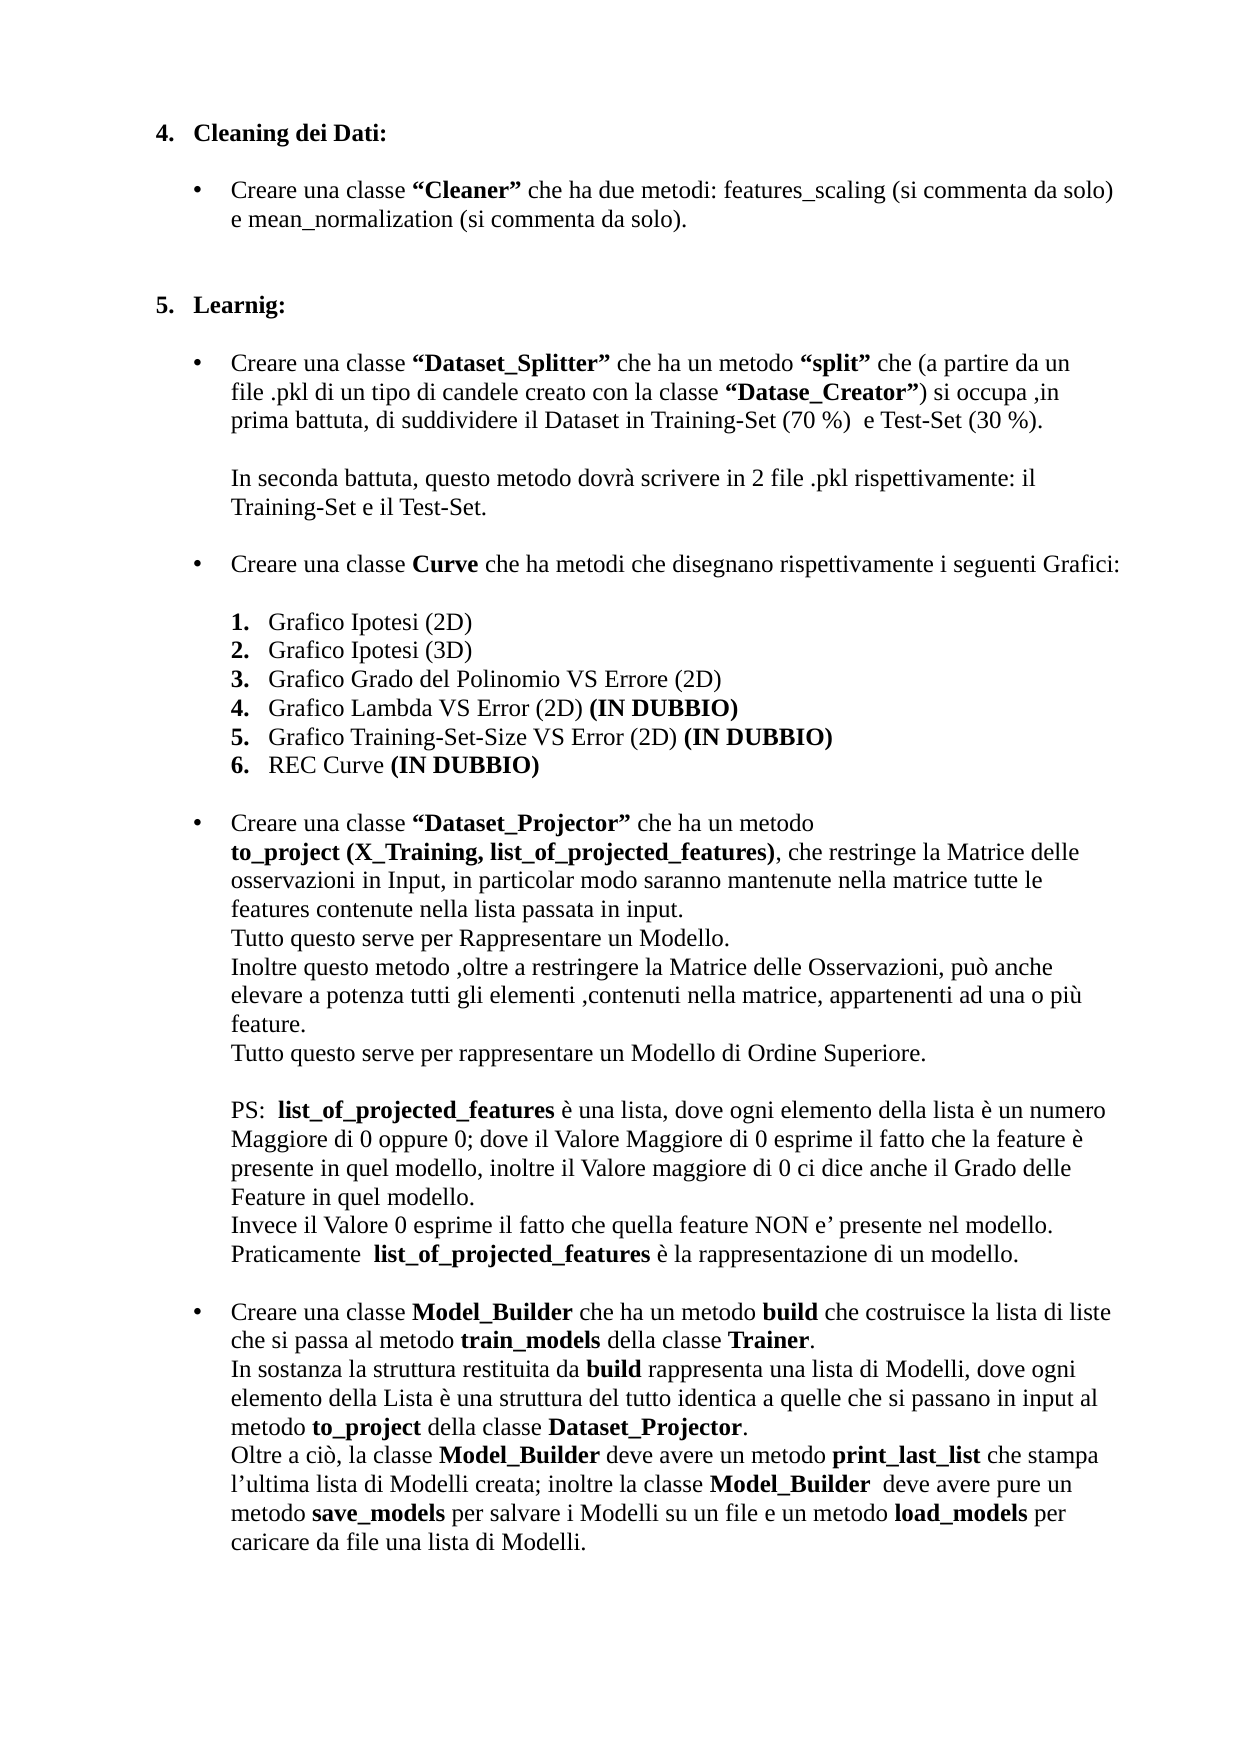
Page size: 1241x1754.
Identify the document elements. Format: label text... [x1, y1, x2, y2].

list Grafico Ipotesi (3D) [231, 636, 1122, 664]
list Cleaning dei Dati: [156, 118, 1122, 147]
list Creare una classe “Dataset_Splitter” che ha un metodo “split” che (a partire da un file .pkl di un tipo di candele creato con la classe “Datase_Creator”) si occupa ,in prima battuta, di suddividere il Dataset in Training-Set (70 %) e Test-Set (30 %). [193, 348, 1122, 434]
list Grafico Grado del Polinomio VS Errore (2D) [231, 664, 1122, 693]
list Praticamente list_of_projected_features è la rappresentazione di un modello. [193, 1239, 1122, 1268]
list to_project (X_Training, list_of_projected_features), che restringe la Matrice delle osservazioni in Input, in particolar modo saranno mantenute nella matrice tutte le features contenute nella lista passata in input. [193, 837, 1122, 923]
list Creare una classe “Dataset_Projector” che ha un metodo [193, 808, 1122, 837]
list Creare una classe Curve che ha metodi che disegnano rispettivamente i seguenti Grafici: [193, 549, 1122, 578]
list Grafico Training-Set-Size VS Error (2D) (IN DUBBIO) [231, 722, 1122, 751]
list REC Curve (IN DUBBIO) [231, 751, 1122, 779]
list Grafico Ipotesi (2D) [231, 607, 1122, 636]
list Tutto questo serve per rappresentare un Modello di Ordine Superiore. [193, 1038, 1122, 1067]
list In sostanza la struttura restituita da build rappresenta una lista di Modelli, dove ogni elemento della Lista è una struttura del tutto identica a quelle che si passano in input al metodo to_project della classe Dataset_Projector. [193, 1354, 1122, 1441]
list PS: list_of_projected_features è una lista, dove ogni elemento della lista è un numero Maggiore di 0 oppure 0; dove il Valore Maggiore di 0 esprime il fatto che la feature è presente in quel modello, inoltre il Valore maggiore di 0 ci dice anche il Grado delle Feature in quel modello. [193, 1096, 1122, 1211]
list Oltre a ciò, la classe Model_Builder deve avere un metodo print_last_list che stampa l’ultima lista di Modelli creata; inoltre la classe Model_Builder deve avere pure un metodo save_models per salvare i Modelli su un file e un metodo load_models per caricare da file una lista di Modelli. [193, 1441, 1122, 1556]
list Creare una classe Model_Builder che ha un metodo build che costruisce la lista di liste che si passa al metodo train_models della classe Trainer. [193, 1297, 1122, 1354]
list Creare una classe “Cleaner” che ha due metodi: features_scaling (si commenta da solo) e mean_normalization (si commenta da solo). [193, 176, 1122, 233]
list Tutto questo serve per Rappresentare un Modello. [193, 923, 1122, 952]
list Learnig: [156, 291, 1122, 319]
list Invece il Valore 0 esprime il fatto che quella feature NON e’ presente nel modello. [193, 1211, 1122, 1239]
list In seconda battuta, questo metodo dovrà scrivere in 2 file .pkl rispettivamente: il Training-Set e il Test-Set. [193, 463, 1122, 521]
list Grafico Lambda VS Error (2D) (IN DUBBIO) [231, 693, 1122, 722]
list Inoltre questo metodo ,oltre a restringere la Matrice delle Osservazioni, può anche elevare a potenza tutti gli elementi ,contenuti nella matrice, appartenenti ad una o più feature. [193, 952, 1122, 1038]
